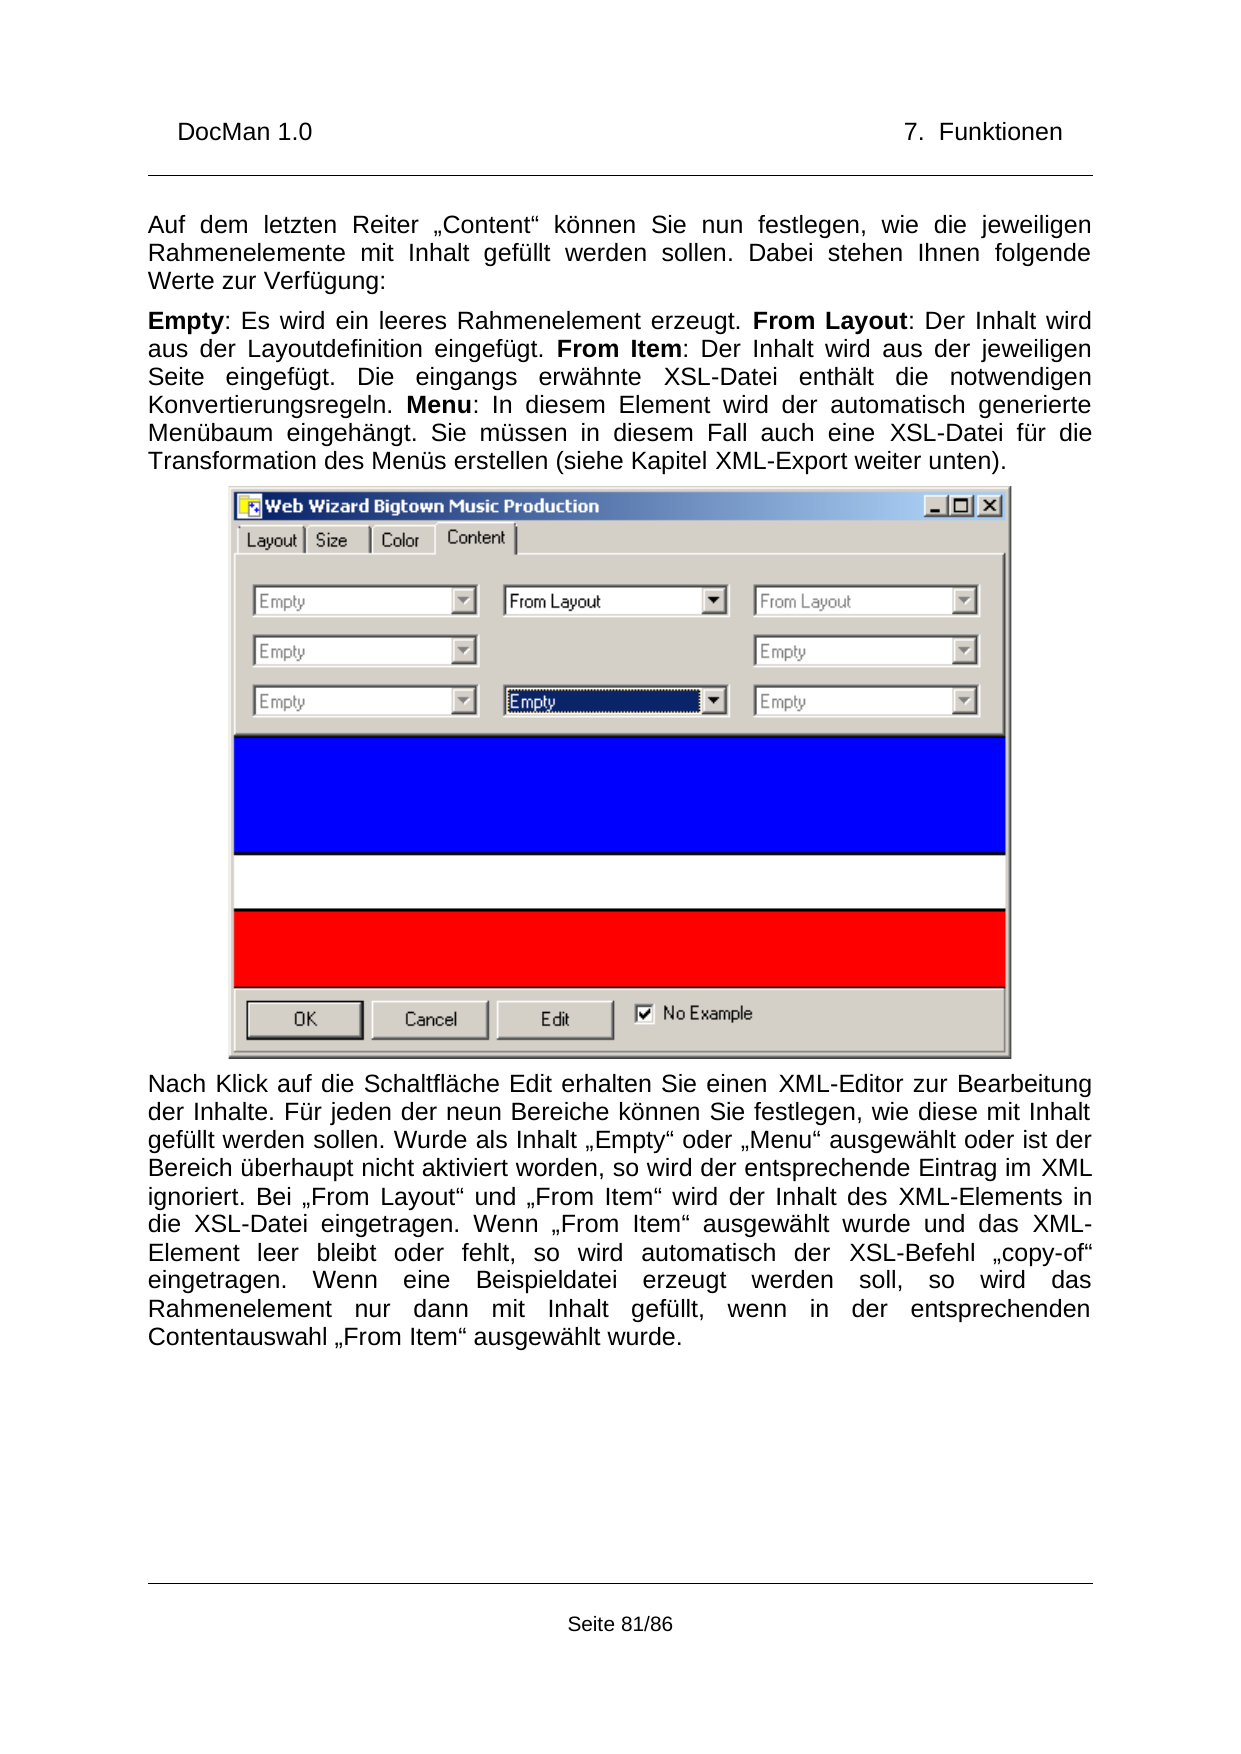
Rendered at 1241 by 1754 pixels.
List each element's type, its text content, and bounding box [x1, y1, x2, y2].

picture [228, 486, 1012, 1059]
text Nach Klick auf die Schaltfläche Edit erhalten Sie einen XML-Editor zur Bearbeitung der Inhalte. Für jeden der neun Bereiche können Sie festlegen, wie diese mit Inhalt gefüllt werden sollen. Wurde als Inhalt „Empty“ oder „Menu“ ausgewählt oder ist der Bereich überhaupt nicht aktiviert worden, so wird der entsprechende Eintrag im XML ignoriert. Bei „From Layout“ und „From Item“ wird der Inhalt des XML-Elements in die XSL-Datei eingetragen. Wenn „From Item“ ausgewählt wurde und das XML-Element leer bleibt oder fehlt, so wird automatisch der XSL-Befehl „copy-of“ eingetragen. Wenn eine Beispieldatei erzeugt werden soll, so wird das Rahmenelement nur dann mit Inhalt gefüllt, wenn in der entsprechenden Contentauswahl „From Item“ ausgewählt wurde. [148, 1070, 1093, 1351]
text Empty: Es wird ein leeres Rahmenelement erzeugt. From Layout: Der Inhalt wird aus der Layoutdefinition eingefügt. From Item: Der Inhalt wird aus der jeweiligen Seite eingefügt. Die eingangs erwähnte XSL-Datei enthält die notwendigen Konvertierungsregeln. Menu: In diesem Element wird der automatisch generierte Menübaum eingehängt. Sie müssen in diesem Fall auch eine XSL-Datei für die Transformation des Menüs erstellen (siehe Kapitel XML-Export weiter unten). [148, 307, 1093, 475]
text Auf dem letzten Reiter „Content“ können Sie nun festlegen, wie die jeweiligen Rahmenelemente mit Inhalt gefüllt werden sollen. Dabei stehen Ihnen folgende Werte zur Verfügung: [148, 211, 1093, 295]
